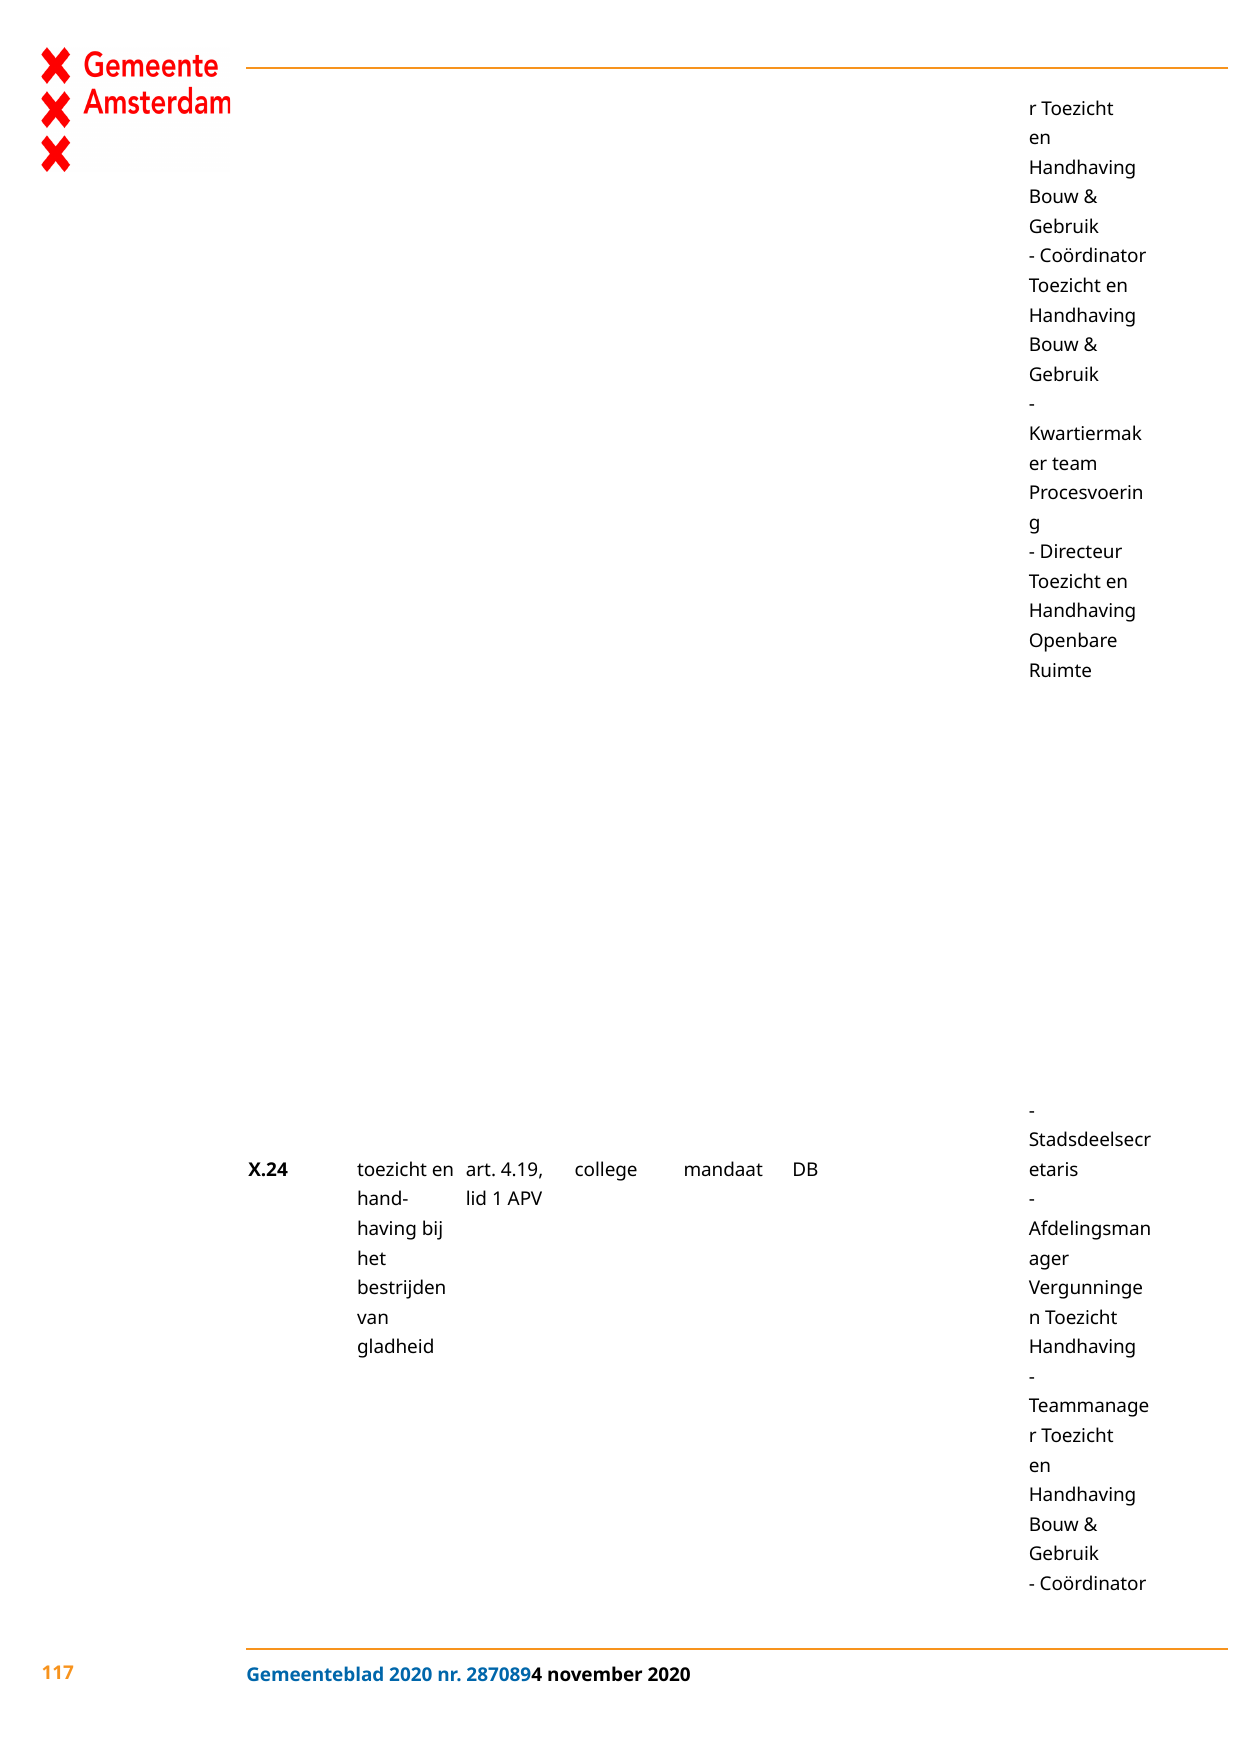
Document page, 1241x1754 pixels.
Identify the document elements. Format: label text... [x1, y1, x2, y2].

table_cell DB [792, 683, 901, 1596]
table_cell art. 4.19, lid 1 APV [466, 683, 574, 1596]
table_cell [248, 95, 357, 683]
table_cell [357, 95, 466, 683]
picture [41, 47, 231, 172]
table_cell [683, 95, 792, 683]
table_cell [574, 95, 683, 683]
table_cell r Toezicht en Handhaving Bouw & Gebruik - Coördinator Toezicht en Handhaving Bouw & Gebruik - Kwartiermaker team Procesvoering - Directeur Toezicht en Handhaving Openbare Ruimte [1029, 95, 1152, 683]
table_cell X.24 [248, 683, 357, 1596]
table_cell toezicht en hand-having bij het bestrijden van gladheid [357, 683, 466, 1596]
table_cell [901, 95, 1028, 683]
table_cell mandaat [683, 683, 792, 1596]
table_cell [466, 95, 574, 683]
table_cell - Stadsdeelsecretaris - Afdelingsmanager Vergunningen Toezicht Handhaving - Teammanager Toezicht en Handhaving Bouw & Gebruik - Coördinator [1029, 683, 1152, 1596]
table_cell [792, 95, 901, 683]
table_cell college [574, 683, 683, 1596]
table_cell [901, 683, 1028, 1596]
